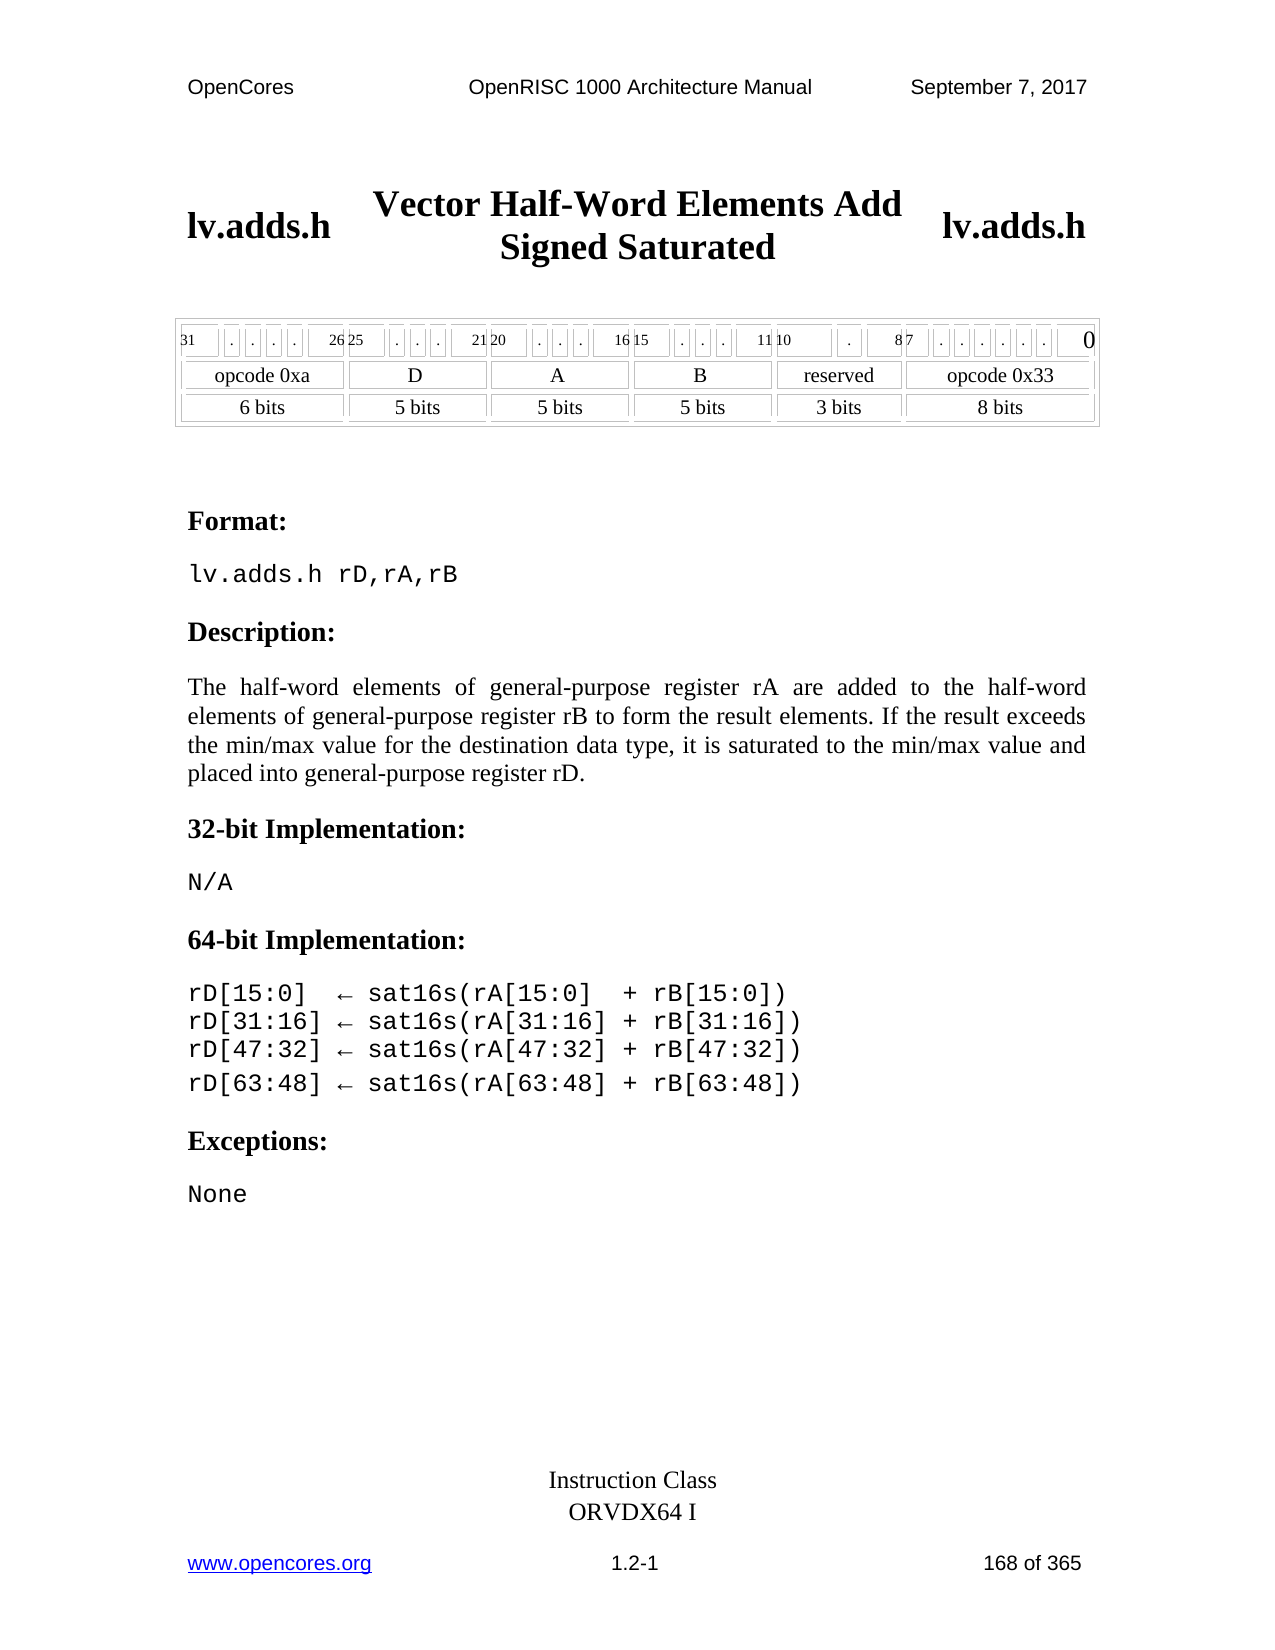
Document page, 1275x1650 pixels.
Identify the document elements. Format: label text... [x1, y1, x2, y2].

text N/A [187, 869, 1087, 898]
text Exceptions: [187, 1124, 1087, 1157]
text Format: [187, 504, 1087, 536]
text The half-word elements of general-purpose register rA are added to the half-word elements of general-purpose register rB to form the result elements. If the result exceeds the min/max value for the destination data type, it is saturated to the min/max value and placed into general-purpose register rD. [187, 672, 1087, 787]
text None [187, 1182, 1087, 1210]
text 64-bit Implementation: [187, 923, 1087, 955]
text lv.adds.h rD,rA,rB [187, 561, 1087, 590]
text Description: [187, 615, 1087, 647]
text rD[15:0] ← sat16s(rA[15:0] + rB[15:0]) rD[31:16] ← sat16s(rA[31:16] + rB[31:16]) rD[47:32] ← sat16s(rA[47:32] + rB[47:32]) rD[63:48] ← sat16s(rA[63:48] + rB[63:48]) [187, 980, 1087, 1099]
text 32-bit Implementation: [187, 812, 1087, 844]
